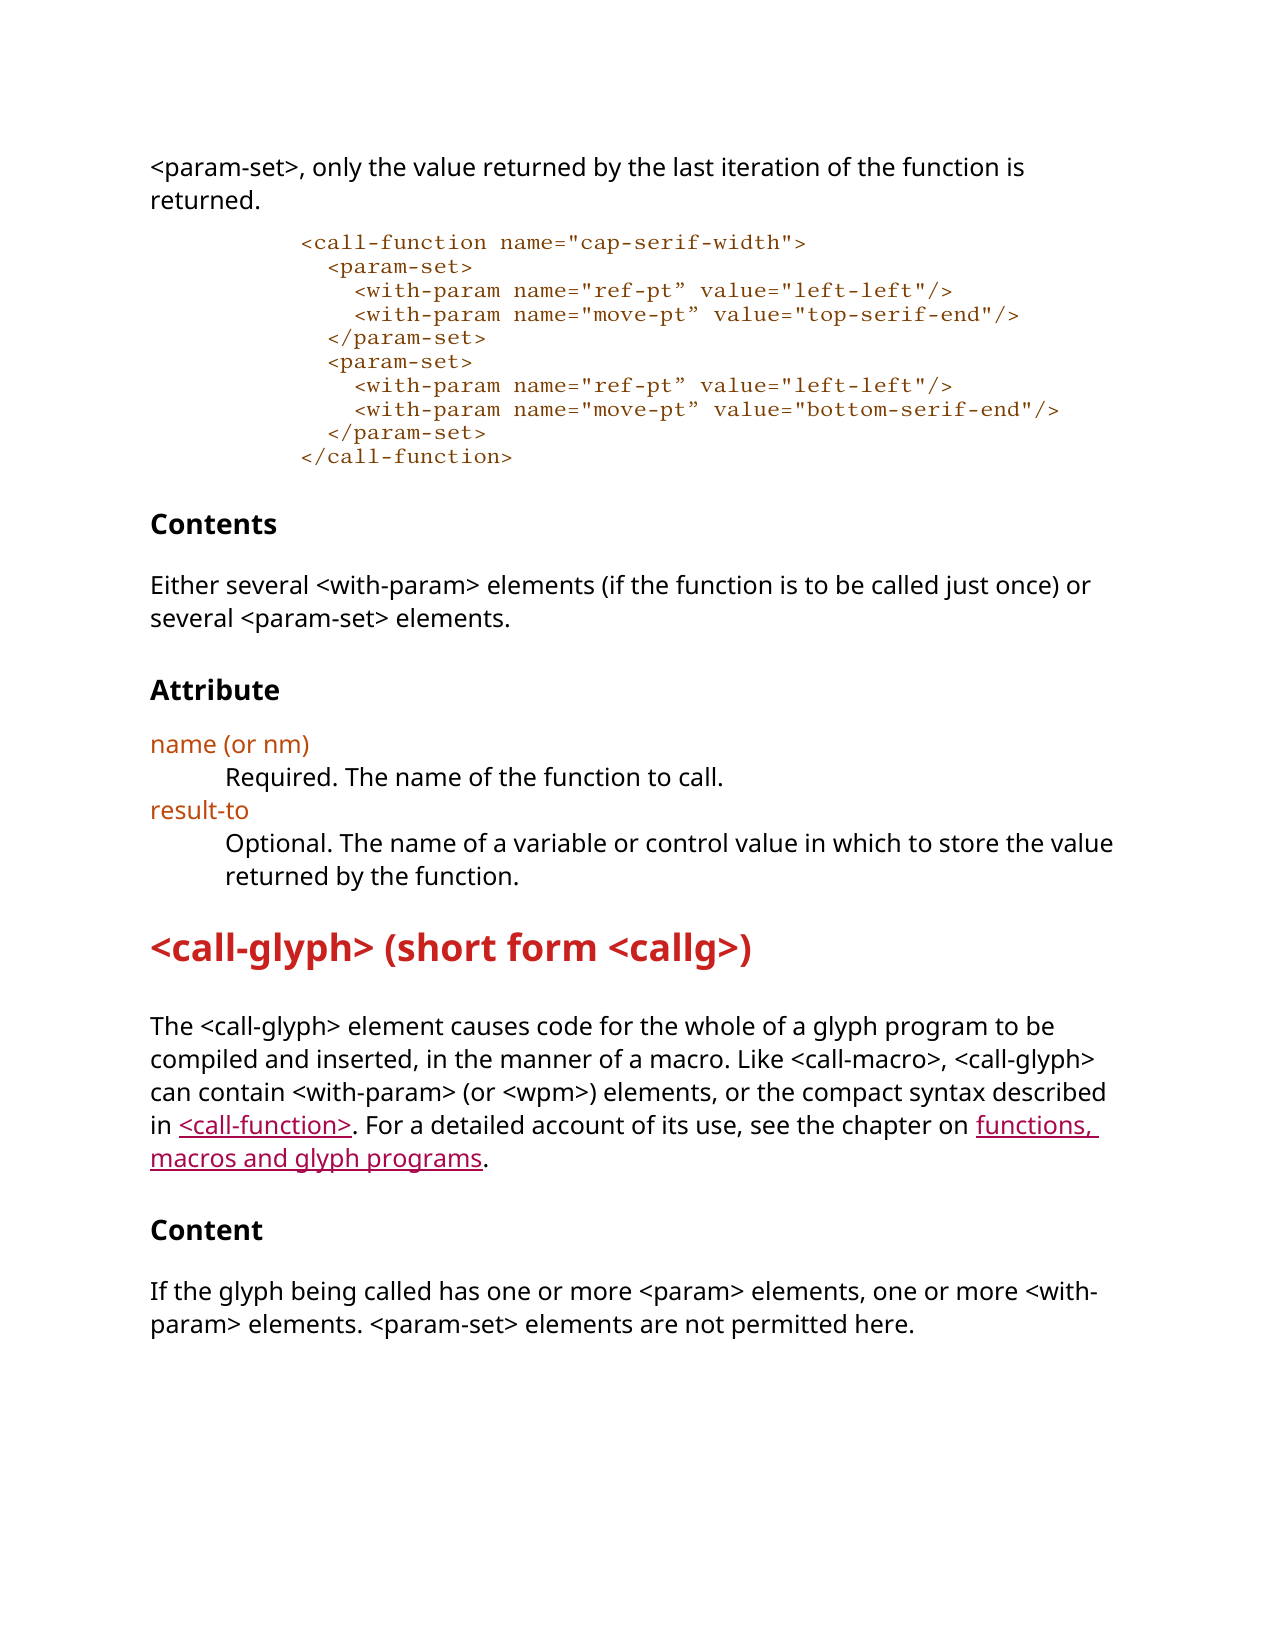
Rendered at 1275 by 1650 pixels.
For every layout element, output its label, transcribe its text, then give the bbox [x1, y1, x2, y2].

subtitle <call-glyph> (short form <callg>) [150, 921, 1125, 972]
text <call-function name="cap-serif-width"> <param-set> <with-param name="ref-pt” value="left-left"/> <with-param name="move-pt” value="top-serif-end"/> </param-set> <param-set> <with-param name="ref-pt” value="left-left"/> <with-param name="move-pt” value="bottom-serif-end"/> </param-set> </call-function> [300, 231, 1125, 468]
text name (or nm) [150, 727, 1125, 760]
text <param-set>, only the value returned by the last iteration of the function is returned. [150, 150, 1125, 216]
text Either several <with-param> elements (if the function is to be called just once) or several <param-set> elements. [150, 568, 1125, 634]
text If the glyph being called has one or more <param> elements, one or more <with-param> elements. <param-set> elements are not permitted here. [150, 1274, 1125, 1340]
text result-to [150, 793, 1125, 826]
subtitle Content [150, 1210, 1125, 1248]
text Optional. The name of a variable or control value in which to store the value returned by the function. [225, 826, 1125, 892]
subtitle Contents [150, 504, 1125, 543]
text Required. The name of the function to call. [225, 760, 1125, 793]
text The <call-glyph> element causes code for the whole of a glyph program to be compiled and inserted, in the manner of a macro. Like <call-macro>, <call-glyph> can contain <with-param> (or <wpm>) elements, or the compact syntax described in <call-function>. For a detailed account of its use, see the chapter on functions, macros and glyph programs. [150, 1009, 1125, 1174]
subtitle Attribute [150, 671, 1125, 709]
